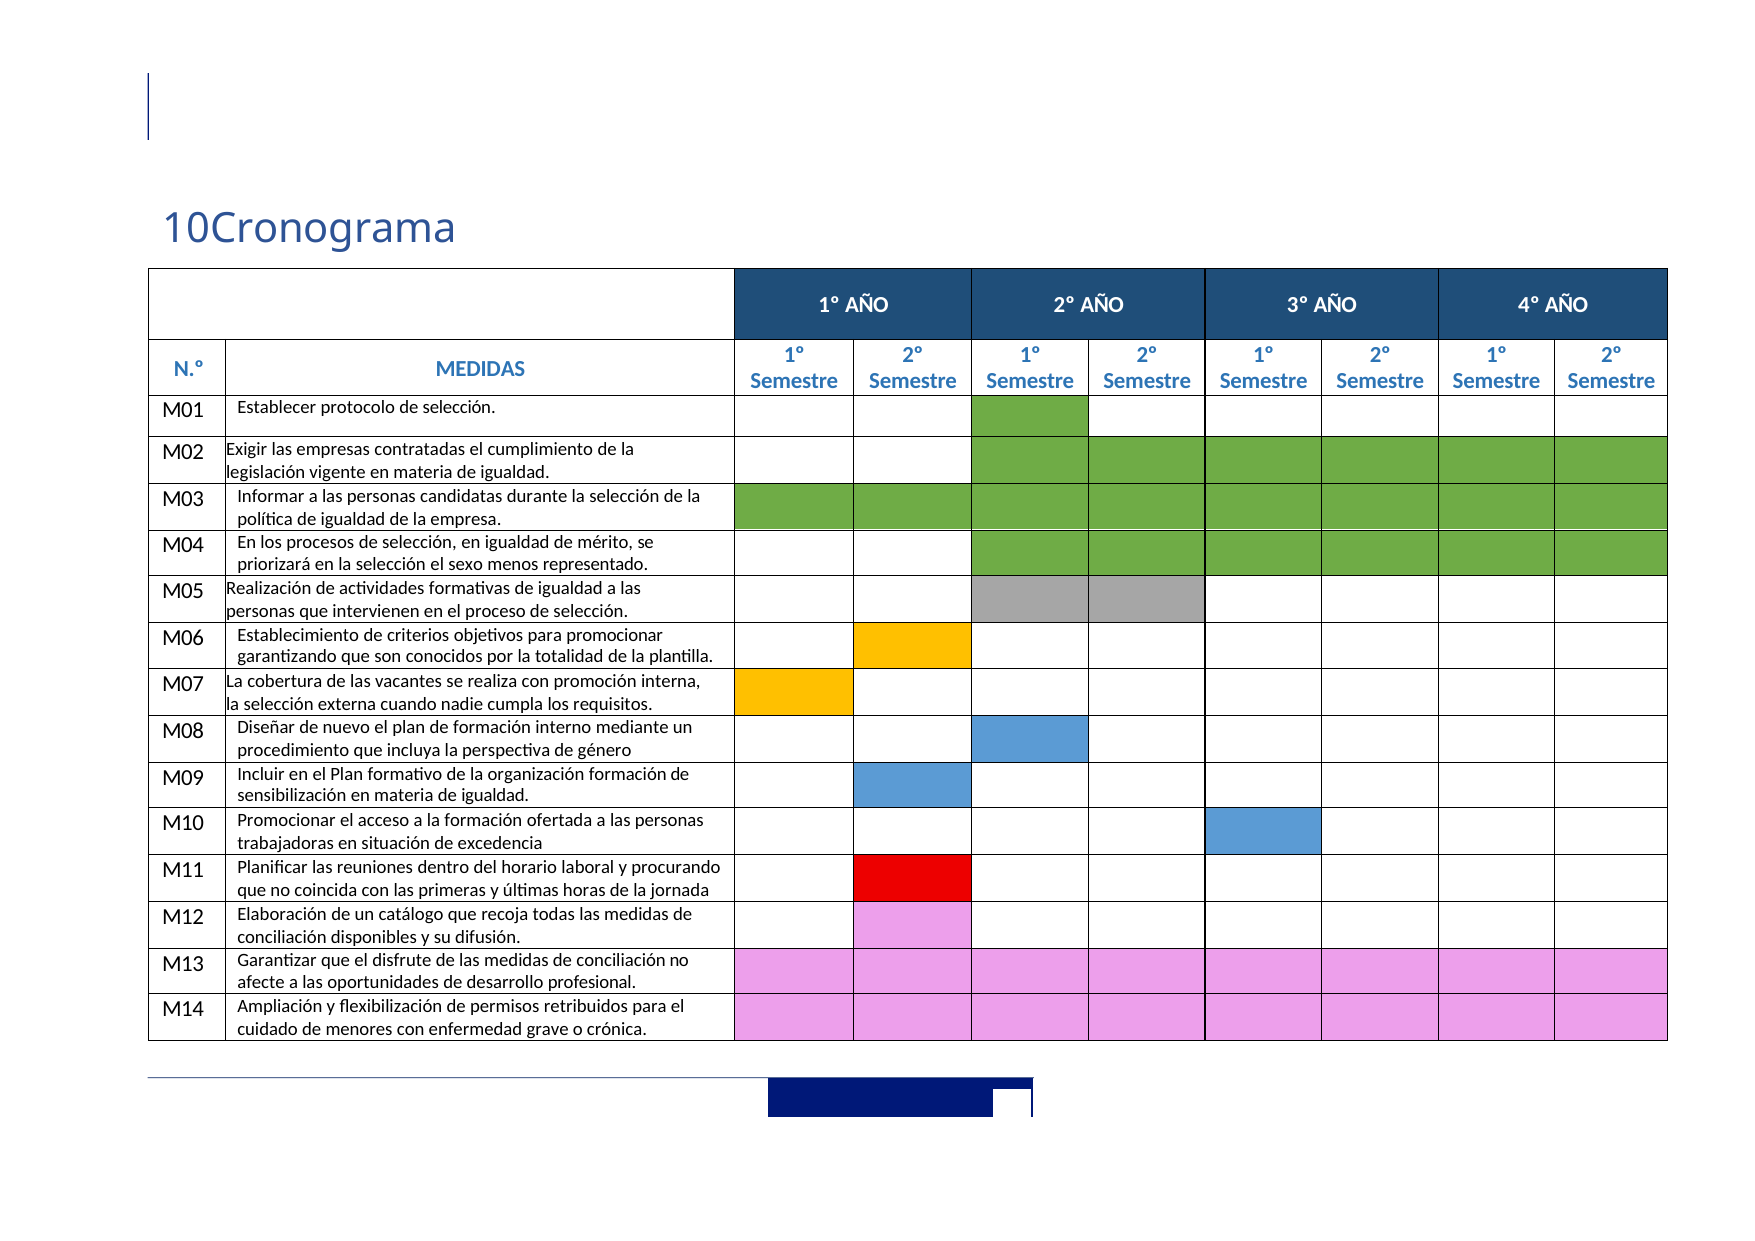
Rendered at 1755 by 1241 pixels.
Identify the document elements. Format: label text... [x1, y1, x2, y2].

table_cell [735, 623, 853, 668]
table_cell [1322, 484, 1438, 529]
table_cell 2º Semestre [854, 340, 971, 394]
table_cell [1206, 531, 1321, 575]
table_cell [735, 808, 853, 854]
table_cell [1322, 808, 1438, 854]
table_cell [854, 949, 971, 993]
table_cell [1555, 531, 1667, 575]
table_cell La cobertura de las vacantes se realiza con promoción interna, la selección externa cuando nadie cumpla los requisitos. [226, 669, 734, 715]
table_cell [1555, 949, 1667, 993]
table_cell M07 [149, 669, 225, 715]
table_cell M12 [149, 902, 225, 948]
subtitle Cronograma [163, 197, 1680, 254]
table_cell [1089, 484, 1204, 529]
table_cell [1439, 808, 1554, 854]
table_cell [972, 994, 1088, 1040]
table_cell [735, 576, 853, 622]
table_cell [1206, 994, 1321, 1040]
table_cell [1322, 623, 1438, 668]
table_cell 1º Semestre [972, 340, 1088, 394]
table_cell [1089, 396, 1204, 436]
table_header 4º AÑO [1439, 269, 1667, 339]
table_cell M10 [149, 808, 225, 854]
table_cell [854, 437, 971, 483]
table_cell [1089, 437, 1204, 483]
table_cell M14 [149, 994, 225, 1040]
table_cell MEDIDAS [226, 340, 734, 394]
table_cell [1089, 902, 1204, 948]
table_cell [1555, 763, 1667, 807]
table_cell [1322, 437, 1438, 483]
table_cell [1089, 763, 1204, 807]
table_cell [735, 669, 853, 715]
table_cell [1555, 994, 1667, 1040]
table_cell [1206, 716, 1321, 762]
table_cell Informar a las personas candidatas durante la selección de la política de igualdad de la empresa. [226, 484, 734, 529]
table_cell [735, 716, 853, 762]
table_cell [972, 531, 1088, 575]
table_cell [1322, 396, 1438, 436]
table_cell [854, 531, 971, 575]
table_cell 2º Semestre [1555, 340, 1667, 394]
table_cell 1º Semestre [735, 340, 853, 394]
table_cell [735, 484, 853, 529]
table_cell [972, 576, 1088, 622]
table_cell [854, 576, 971, 622]
table_cell [1439, 994, 1554, 1040]
table_cell [972, 396, 1088, 436]
table_cell [1206, 484, 1321, 529]
table_cell [1322, 576, 1438, 622]
table_cell M09 [149, 763, 225, 807]
table_cell [1555, 855, 1667, 901]
table_cell [854, 902, 971, 948]
table_cell [1322, 949, 1438, 993]
table_cell Promocionar el acceso a la formación ofertada a las personas trabajadoras en situación de excedencia [226, 808, 734, 854]
table_cell 2º Semestre [1322, 340, 1438, 394]
table_cell Diseñar de nuevo el plan de formación interno mediante un procedimiento que incluya la perspectiva de género [226, 716, 734, 762]
table_cell M02 [149, 437, 225, 483]
table_cell [1206, 855, 1321, 901]
table_cell [1439, 437, 1554, 483]
table_cell [854, 855, 971, 901]
table_cell [735, 763, 853, 807]
table_header 1º AÑO [735, 269, 971, 339]
table_cell [1439, 902, 1554, 948]
table_cell [1322, 531, 1438, 575]
table_cell N.º [149, 340, 225, 394]
table_cell [854, 994, 971, 1040]
table_cell [1322, 902, 1438, 948]
table_cell [1439, 576, 1554, 622]
table_cell [1206, 902, 1321, 948]
table_cell [1322, 763, 1438, 807]
table_cell [972, 902, 1088, 948]
table_cell [972, 808, 1088, 854]
table_cell Ampliación y flexibilización de permisos retribuidos para el cuidado de menores con enfermedad grave o crónica. [226, 994, 734, 1040]
table_cell [854, 484, 971, 529]
table_cell Planificar las reuniones dentro del horario laboral y procurando que no coincida con las primeras y últimas horas de la jornada [226, 855, 734, 901]
table_cell [1555, 808, 1667, 854]
table_cell [1206, 808, 1321, 854]
table_cell [1089, 623, 1204, 668]
table_cell [1555, 716, 1667, 762]
table_cell [854, 716, 971, 762]
table_cell M01 [149, 396, 225, 436]
table_cell [854, 396, 971, 436]
table_cell [1206, 576, 1321, 622]
table_cell [1089, 808, 1204, 854]
table_cell Exigir las empresas contratadas el cumplimiento de la legislación vigente en materia de igualdad. [226, 437, 734, 483]
table_cell Establecimiento de criterios objetivos para promocionar garantizando que son conocidos por la totalidad de la plantilla. [226, 623, 734, 668]
table_cell [972, 763, 1088, 807]
table_cell [972, 484, 1088, 529]
table_cell [1089, 994, 1204, 1040]
table_cell [1206, 437, 1321, 483]
table_cell Establecer protocolo de selección. [226, 396, 734, 436]
table_cell [735, 437, 853, 483]
table_cell [1089, 669, 1204, 715]
table_cell [854, 669, 971, 715]
table_cell [854, 623, 971, 668]
table_cell [1089, 531, 1204, 575]
table_cell [1555, 902, 1667, 948]
table_cell [735, 949, 853, 993]
table_cell [1439, 855, 1554, 901]
table_cell [972, 716, 1088, 762]
table_header [149, 269, 734, 339]
table_cell M11 [149, 855, 225, 901]
table_cell [972, 855, 1088, 901]
table_cell Realización de actividades formativas de igualdad a las personas que intervienen en el proceso de selección. [226, 576, 734, 622]
table_cell [735, 531, 853, 575]
table_cell [1322, 669, 1438, 715]
table_cell [1206, 623, 1321, 668]
table_cell M13 [149, 949, 225, 993]
table_cell [1089, 855, 1204, 901]
table_header 2º AÑO [972, 269, 1204, 339]
table_cell 1º Semestre [1439, 340, 1554, 394]
table_header 3º AÑO [1206, 269, 1438, 339]
table_cell [1439, 716, 1554, 762]
table_cell [1322, 716, 1438, 762]
table_cell [1555, 484, 1667, 529]
table_cell [1439, 531, 1554, 575]
table_cell [1555, 437, 1667, 483]
table_cell [1206, 949, 1321, 993]
table_cell [735, 994, 853, 1040]
table_cell [1555, 576, 1667, 622]
table_cell En los procesos de selección, en igualdad de mérito, se priorizará en la selección el sexo menos representado. [226, 531, 734, 575]
table_cell [1439, 763, 1554, 807]
table_cell 2º Semestre [1089, 340, 1204, 394]
table_cell [972, 669, 1088, 715]
table_cell [735, 396, 853, 436]
table_cell M08 [149, 716, 225, 762]
table_cell [972, 437, 1088, 483]
table_cell Elaboración de un catálogo que recoja todas las medidas de conciliación disponibles y su difusión. [226, 902, 734, 948]
table_cell [1206, 396, 1321, 436]
table_cell [1322, 855, 1438, 901]
table_cell [1439, 396, 1554, 436]
table_cell [854, 808, 971, 854]
table_cell [1555, 669, 1667, 715]
table_cell [1322, 994, 1438, 1040]
table_cell [854, 763, 971, 807]
table_cell M04 [149, 531, 225, 575]
table_cell [972, 949, 1088, 993]
table_cell M03 [149, 484, 225, 529]
table_cell [972, 623, 1088, 668]
table_cell [1439, 949, 1554, 993]
table_cell [735, 902, 853, 948]
table_cell [1206, 669, 1321, 715]
table_cell M06 [149, 623, 225, 668]
table_cell [1439, 484, 1554, 529]
table_cell Incluir en el Plan formativo de la organización formación de sensibilización en materia de igualdad. [226, 763, 734, 807]
table_cell [1439, 623, 1554, 668]
table_cell [1089, 949, 1204, 993]
table_cell [1555, 396, 1667, 436]
table_cell [1206, 763, 1321, 807]
table_cell 1º Semestre [1206, 340, 1321, 394]
table_cell [1089, 576, 1204, 622]
table_cell [735, 855, 853, 901]
table_cell Garantizar que el disfrute de las medidas de conciliación no afecte a las oportunidades de desarrollo profesional. [226, 949, 734, 993]
table_cell [1555, 623, 1667, 668]
table_cell [1439, 669, 1554, 715]
table_cell M05 [149, 576, 225, 622]
table_cell [1089, 716, 1204, 762]
